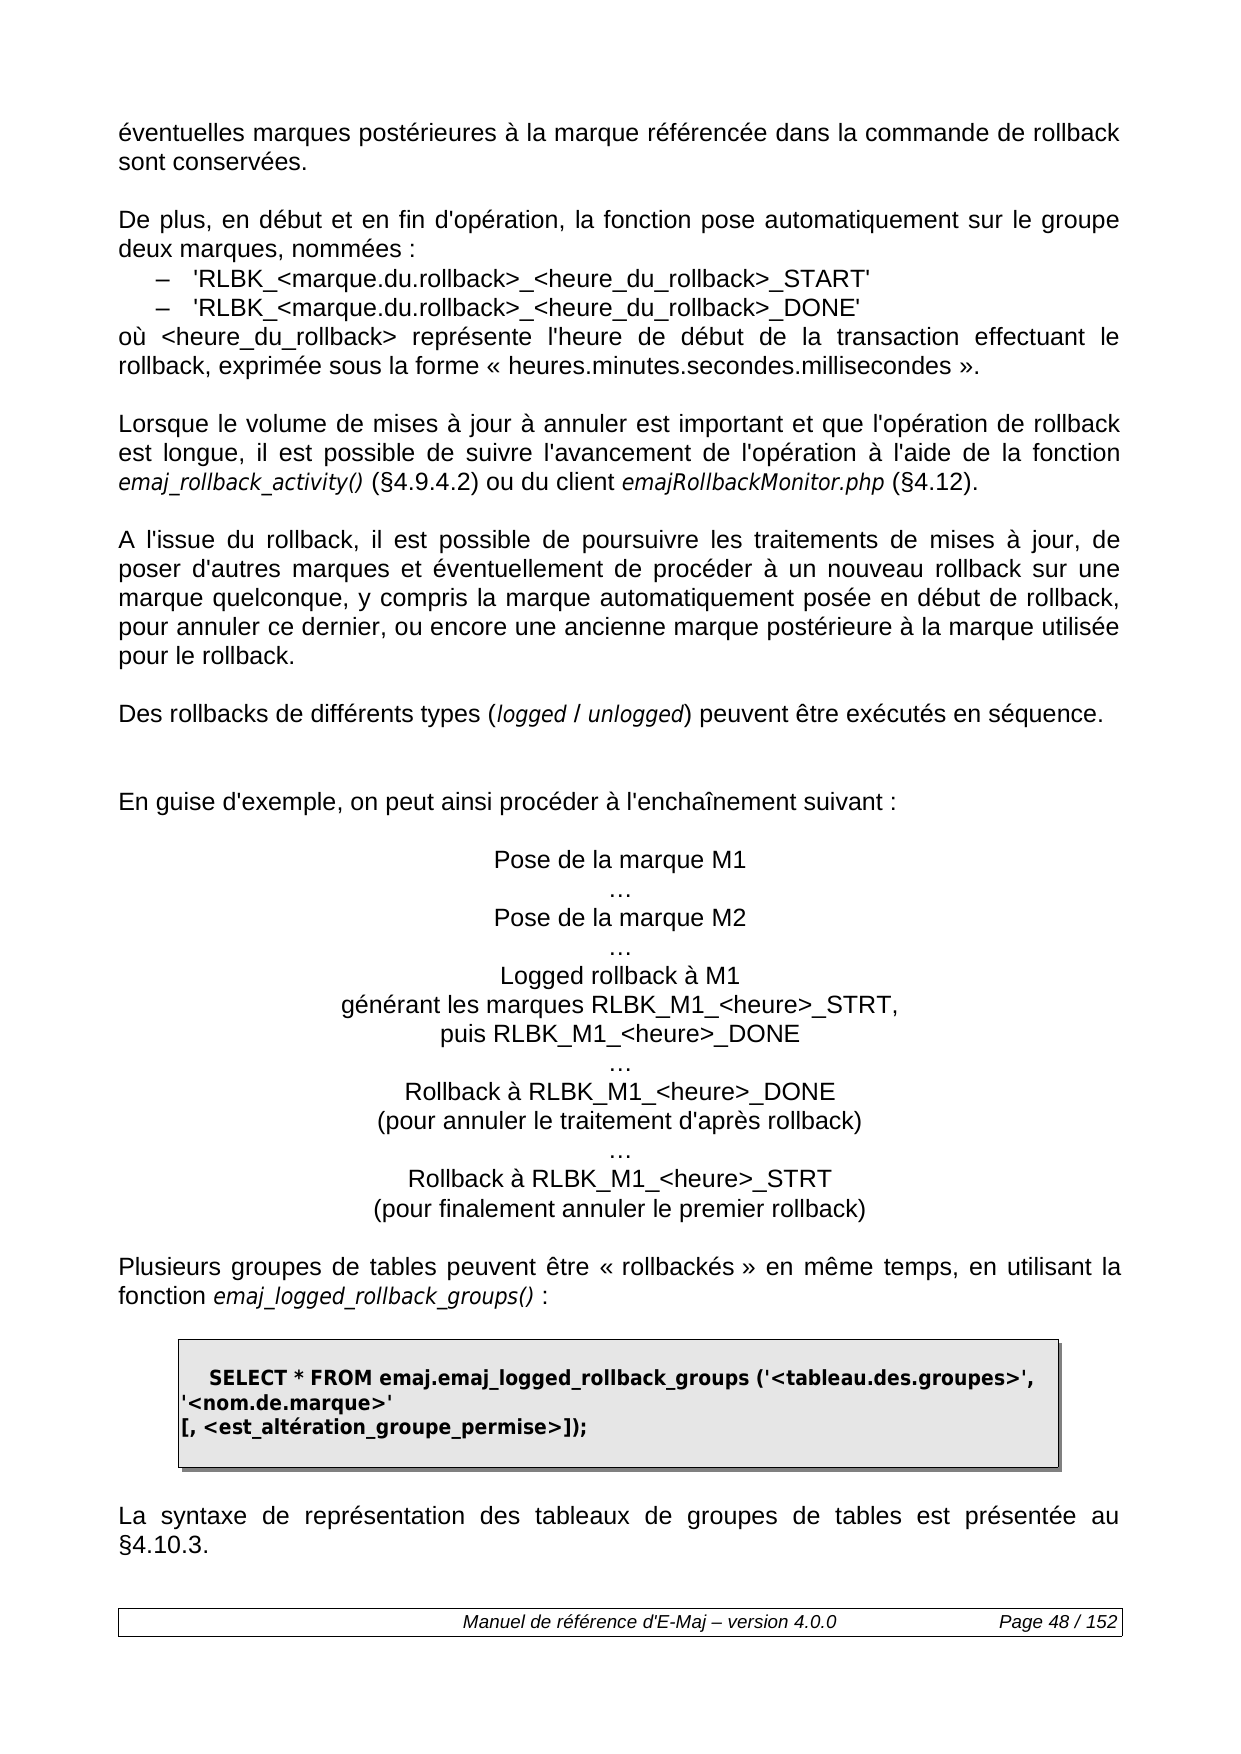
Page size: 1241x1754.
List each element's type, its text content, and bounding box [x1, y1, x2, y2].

text où <heure_du_rollback> représente l'heure de début de la transaction effectuant le rollback, exprimée sous la forme « heures.minutes.secondes.millisecondes ». [118, 322, 1122, 380]
list 'RLBK_<marque.du.rollback>_<heure_du_rollback>_DONE' [156, 292, 1122, 322]
text De plus, en début et en fin d'opération, la fonction pose automatiquement sur le groupe deux marques, nommées : [118, 205, 1122, 263]
text En guise d'exemple, on peut ainsi procéder à l'enchaînement suivant : [118, 787, 1122, 816]
text éventuelles marques postérieures à la marque référencée dans la commande de rollback sont conservées. [118, 118, 1122, 176]
text SELECT * FROM emaj.emaj_logged_rollback_groups ('<tableau.des.groupes>', '<nom.de.marque>' [, <est_altération_groupe_permise>]); [179, 1363, 1058, 1437]
text … [118, 1048, 1122, 1077]
text A l'issue du rollback, il est possible de poursuivre les traitements de mises à jour, de poser d'autres marques et éventuellement de procéder à un nouveau rollback sur une marque quelconque, y compris la marque automatiquement posée en début de rollback, pour annuler ce dernier, ou encore une ancienne marque postérieure à la marque utilisée pour le rollback. [118, 525, 1122, 670]
text … [118, 1135, 1122, 1164]
text … [118, 932, 1122, 961]
text Pose de la marque M1 [118, 845, 1122, 874]
text Rollback à RLBK_M1_<heure>_STRT (pour finalement annuler le premier rollback) [118, 1164, 1122, 1222]
text Des rollbacks de différents types (logged / unlogged) peuvent être exécutés en séquence. [118, 699, 1122, 728]
text Rollback à RLBK_M1_<heure>_DONE (pour annuler le traitement d'après rollback) [118, 1077, 1122, 1135]
text Pose de la marque M2 [118, 903, 1122, 932]
text Plusieurs groupes de tables peuvent être « rollbackés » en même temps, en utilisant la fonction emaj_logged_rollback_groups() : [118, 1252, 1122, 1310]
text Logged rollback à M1 générant les marques RLBK_M1_<heure>_STRT, puis RLBK_M1_<heure>_DONE [118, 961, 1122, 1048]
list 'RLBK_<marque.du.rollback>_<heure_du_rollback>_START' [156, 263, 1122, 292]
text … [118, 874, 1122, 903]
text Lorsque le volume de mises à jour à annuler est important et que l'opération de rollback est longue, il est possible de suivre l'avancement de l'opération à l'aide de la fonction emaj_rollback_activity() (§4.9.4.2) ou du client emajRollbackMonitor.php (§4.12). [118, 409, 1122, 496]
text La syntaxe de représentation des tableaux de groupes de tables est présentée au §4.10.3. [118, 1501, 1122, 1559]
